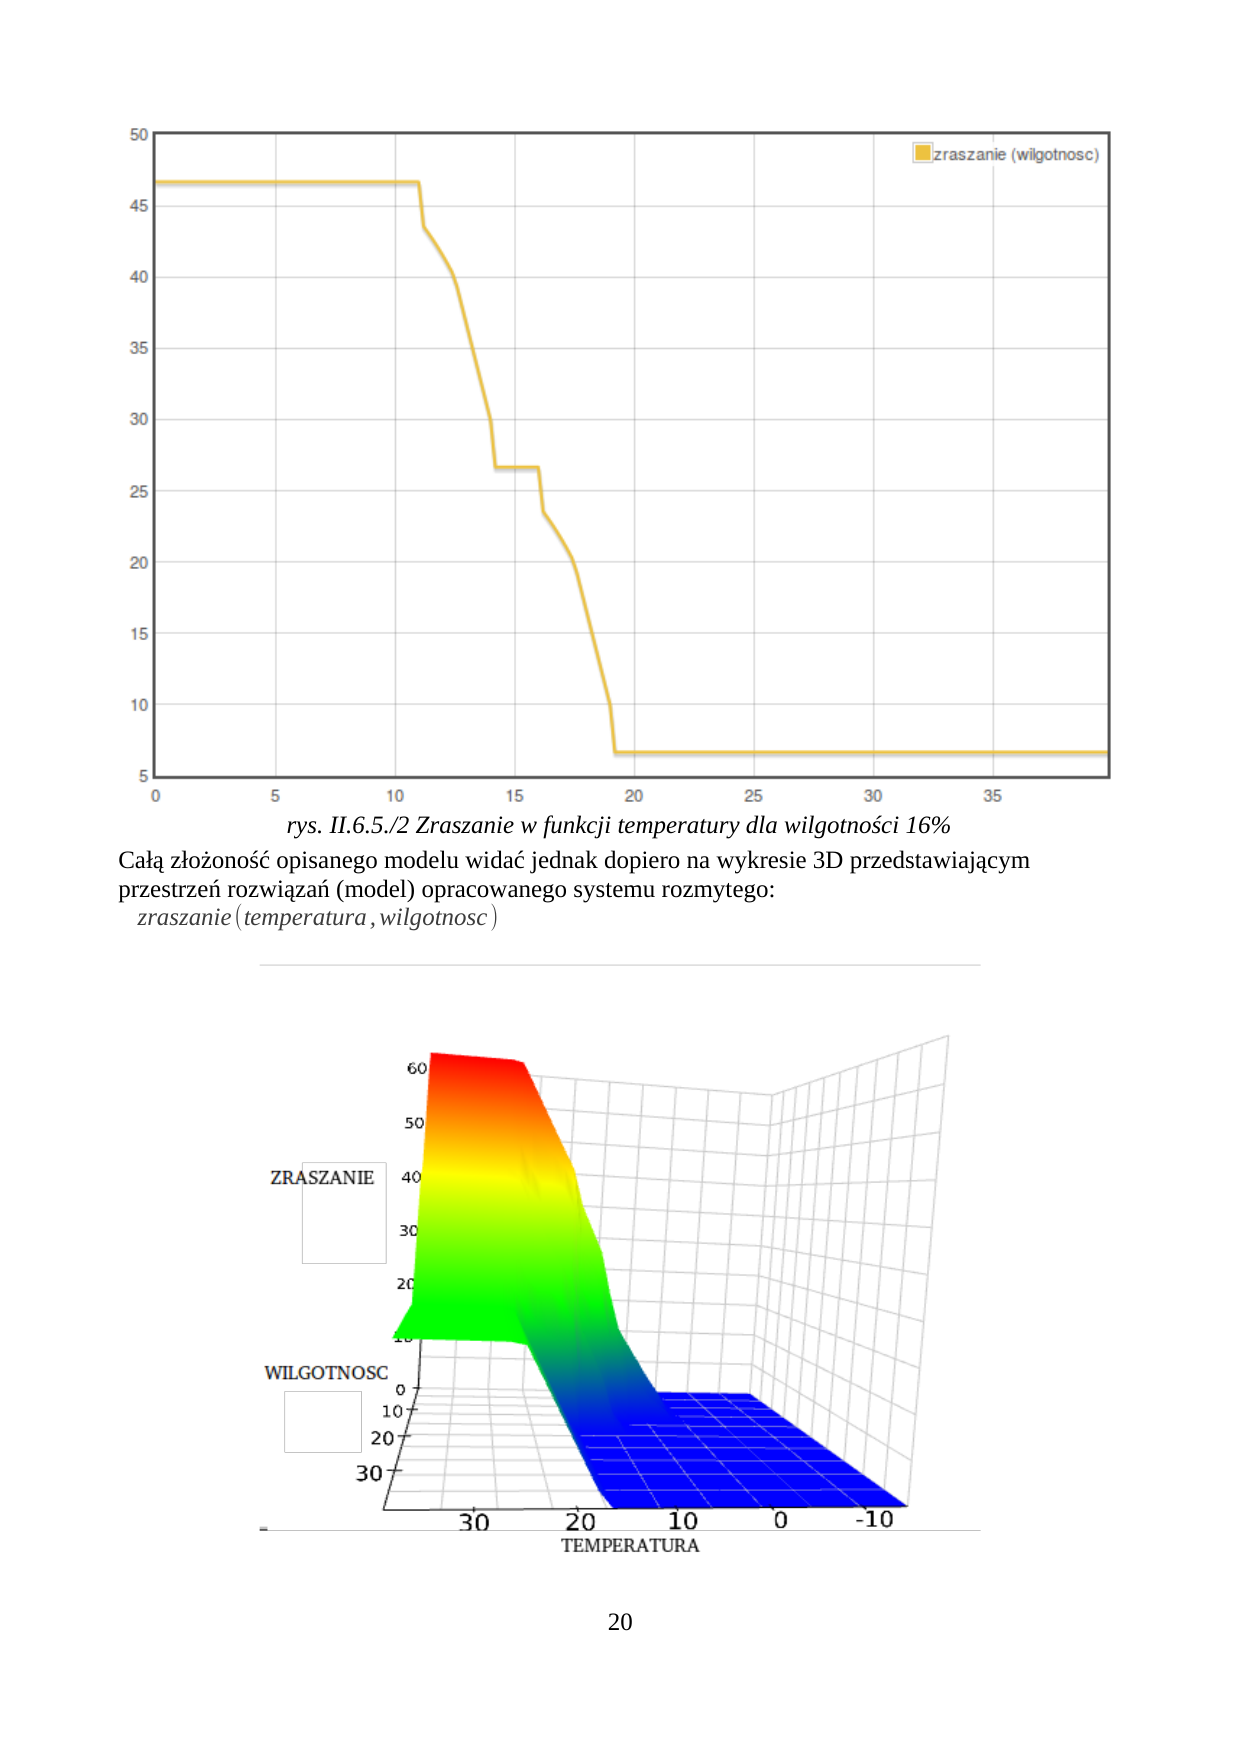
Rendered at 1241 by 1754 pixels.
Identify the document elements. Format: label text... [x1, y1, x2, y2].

picture [118, 118, 1123, 811]
picture [259, 932, 981, 1564]
text rys. II.6.5./2 Zraszanie w funkcji temperatury dla wilgotności 16% [118, 811, 1122, 839]
text Całą złożoność opisanego modelu widać jednak dopiero na wykresie 3D przedstawiającym przestrzeń rozwiązań (model) opracowanego systemu rozmytego: [118, 845, 1122, 932]
